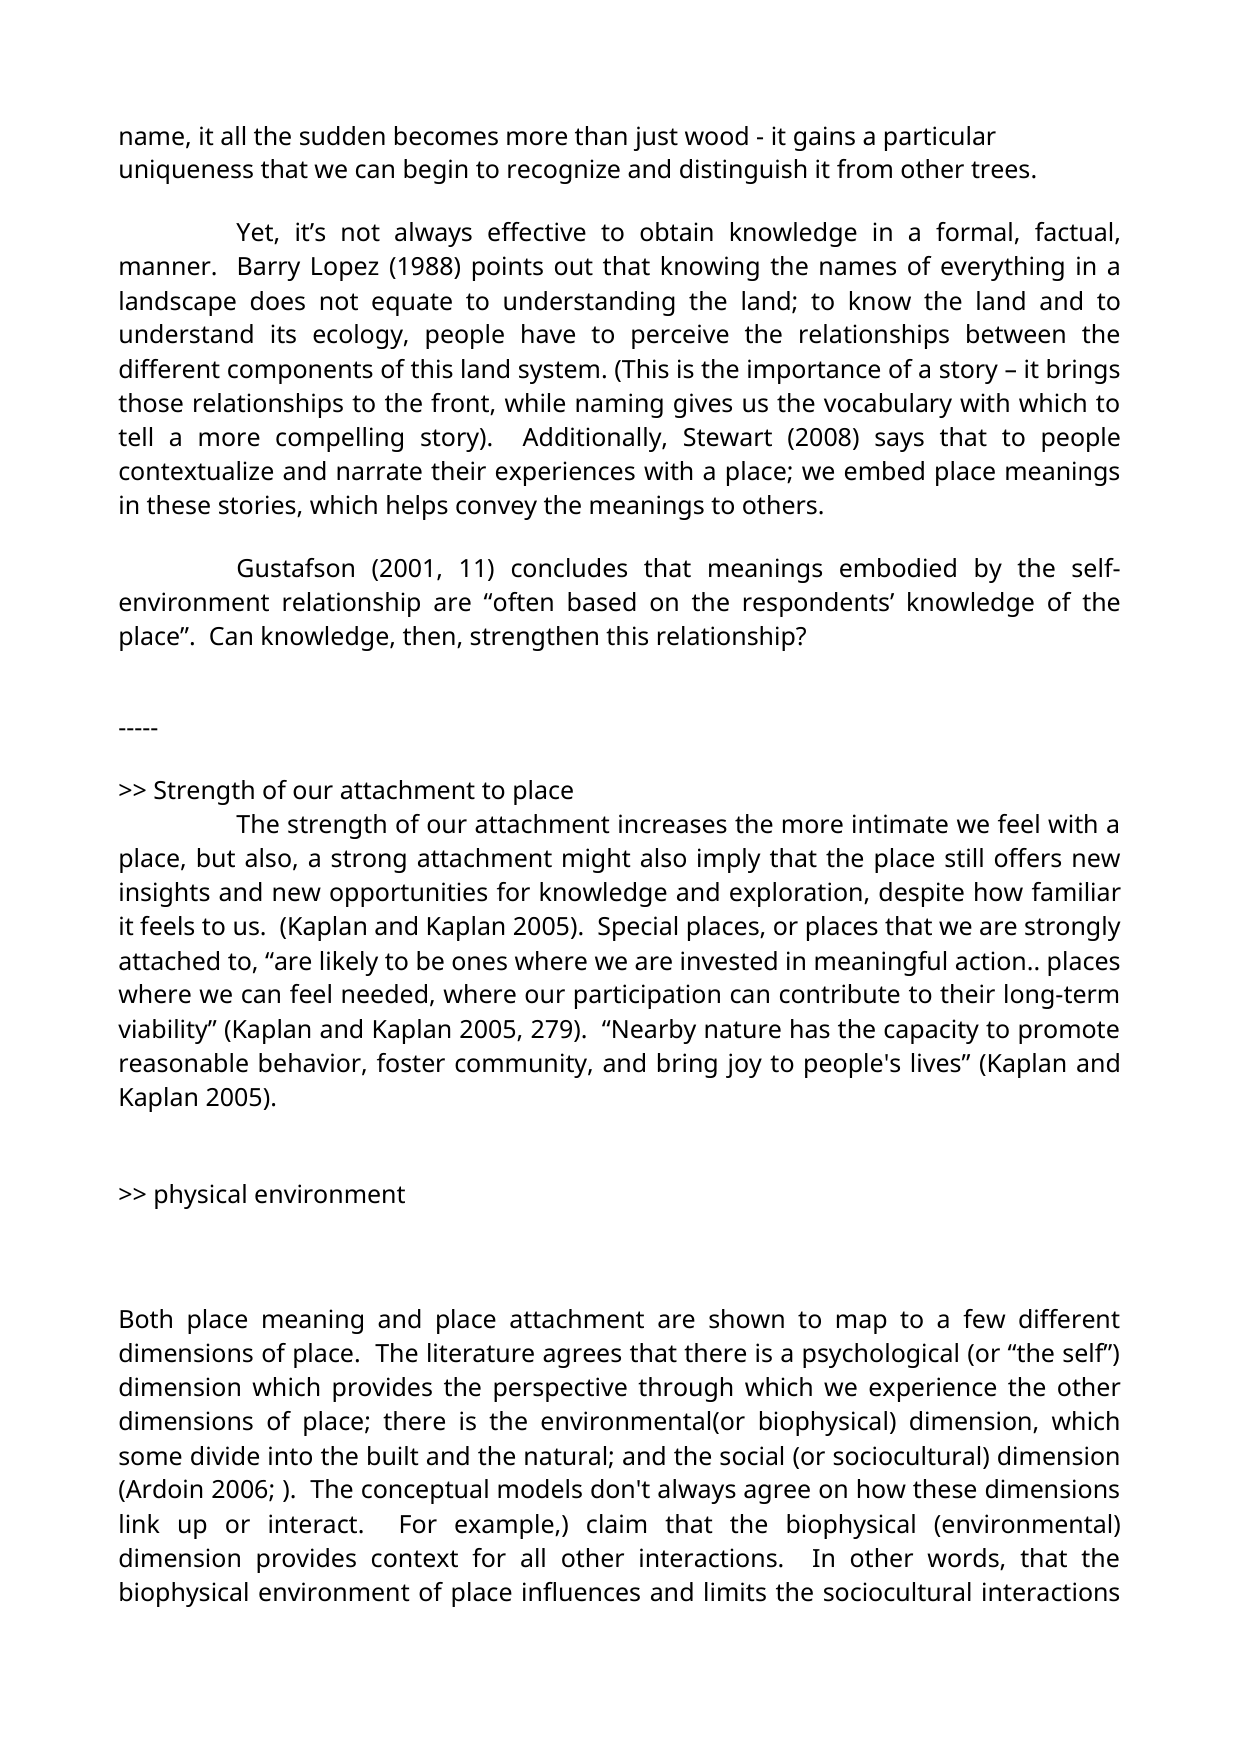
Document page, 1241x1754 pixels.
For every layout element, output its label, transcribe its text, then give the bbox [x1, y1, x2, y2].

text Both place meaning and place attachment are shown to map to a few different dimensions of place. The literature agrees that there is a psychological (or “the self”) dimension which provides the perspective through which we experience the other dimensions of place; there is the environmental(or biophysical) dimension, which some divide into the built and the natural; and the social (or sociocultural) dimension (Ardoin 2006; ). The conceptual models don't always agree on how these dimensions link up or interact. For example,) claim that the biophysical (environmental) dimension provides context for all other interactions. In other words, that the biophysical environment of place influences and limits the sociocultural interactions [118, 1302, 1122, 1608]
text ----- [118, 710, 1122, 744]
text Yet, it’s not always effective to obtain knowledge in a formal, factual, manner. Barry Lopez (1988) points out that knowing the names of everything in a landscape does not equate to understanding the land; to know the land and to understand its ecology, people have to perceive the relationships between the different components of this land system. (This is the importance of a story – it brings those relationships to the front, while naming gives us the vocabulary with which to tell a more compelling story). Additionally, Stewart (2008) says that to people contextualize and narrate their experiences with a place; we embed place meanings in these stories, which helps convey the meanings to others. [118, 215, 1122, 522]
text The strength of our attachment increases the more intimate we feel with a place, but also, a strong attachment might also imply that the place still offers new insights and new opportunities for knowledge and exploration, despite how familiar it feels to us. (Kaplan and Kaplan 2005). Special places, or places that we are strongly attached to, “are likely to be ones where we are invested in meaningful action.. places where we can feel needed, where our participation can contribute to their long-term viability” (Kaplan and Kaplan 2005, 279). “Nearby nature has the capacity to promote reasonable behavior, foster community, and bring joy to people's lives” (Kaplan and Kaplan 2005). [118, 807, 1122, 1113]
text Gustafson (2001, 11) concludes that meanings embodied by the self-environment relationship are “often based on the respondents’ knowledge of the place”. Can knowledge, then, strengthen this relationship? [118, 550, 1122, 652]
text >> physical environment [118, 1176, 1122, 1210]
text >> Strength of our attachment to place [118, 773, 1122, 807]
text name, it all the sudden becomes more than just wood - it gains a particular uniqueness that we can begin to recognize and distinguish it from other trees. [118, 118, 1122, 186]
